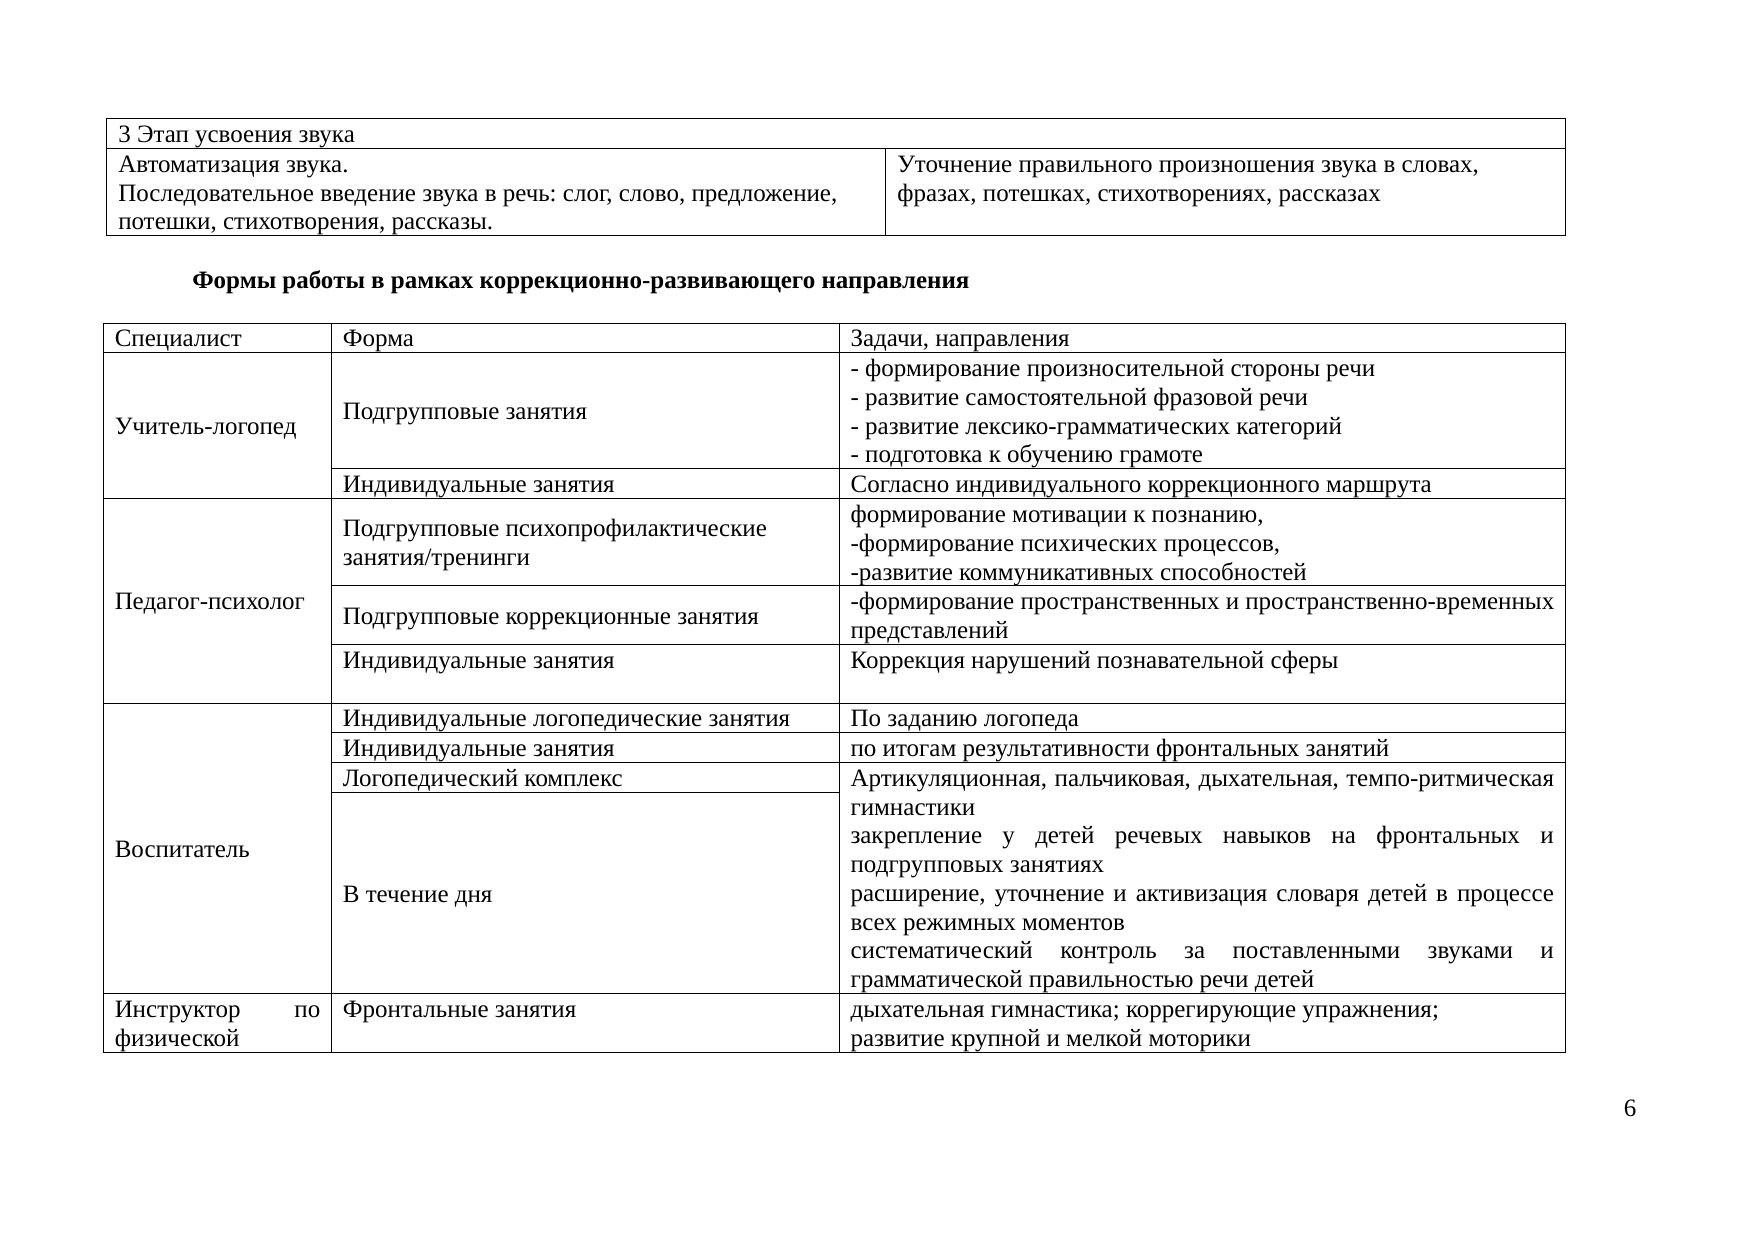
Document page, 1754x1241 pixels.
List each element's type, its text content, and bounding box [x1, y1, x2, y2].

table_cell Уточнение правильного произношения звука в словах, фразах, потешках, стихотворениях, рассказах [886, 149, 1565, 235]
table_cell дыхательная гимнастика; коррегирующие упражнения; развитие крупной и мелкой моторики [840, 994, 1565, 1052]
table_cell Инструктор по физической [104, 994, 331, 1052]
table_header Задачи, направления [840, 324, 1565, 352]
table_cell Подгрупповые коррекционные занятия [332, 586, 839, 644]
table_cell Индивидуальные занятия [332, 733, 839, 762]
table_cell формирование мотивации к познанию, -формирование психических процессов, -развитие коммуникативных способностей [840, 499, 1565, 585]
table_cell По заданию логопеда [840, 704, 1565, 732]
table_cell 3 Этап усвоения звука [107, 119, 1565, 148]
table_header Форма [332, 324, 839, 352]
table_cell В течение дня [332, 793, 839, 993]
table_cell Логопедический комплекс [332, 763, 839, 792]
table_cell Автоматизация звука. Последовательное введение звука в речь: слог, слово, предложение, потешки, стихотворения, рассказы. [107, 149, 885, 235]
text Формы работы в рамках коррекционно-развивающего направления [118, 265, 1636, 294]
table_cell Индивидуальные логопедические занятия [332, 704, 839, 732]
table_cell Педагог-психолог [104, 499, 331, 702]
table_cell Подгрупповые психопрофилактические занятия/тренинги [332, 499, 839, 585]
table_cell - формирование произносительной стороны речи - развитие самостоятельной фразовой речи - развитие лексико-грамматических категорий - подготовка к обучению грамоте [840, 353, 1565, 468]
table_cell Согласно индивидуального коррекционного маршрута [840, 469, 1565, 498]
table_cell Учитель-логопед [104, 353, 331, 498]
table_cell Коррекция нарушений познавательной сферы [840, 645, 1565, 702]
table_cell по итогам результативности фронтальных занятий [840, 733, 1565, 762]
table_header Специалист [104, 324, 331, 352]
table_cell Подгрупповые занятия [332, 353, 839, 468]
table_cell Фронтальные занятия [332, 994, 839, 1052]
table_cell -формирование пространственных и пространственно-временных представлений [840, 586, 1565, 644]
table_cell Воспитатель [104, 704, 331, 993]
table_cell Индивидуальные занятия [332, 469, 839, 498]
table_cell Артикуляционная, пальчиковая, дыхательная, темпо-ритмическая гимнастики закрепление у детей речевых навыков на фронтальных и подгрупповых занятиях расширение, уточнение и активизация словаря детей в процессе всех режимных моментов систематический контроль за поставленными звуками и грамматической правильностью речи детей [840, 763, 1565, 993]
table_cell Индивидуальные занятия [332, 645, 839, 702]
